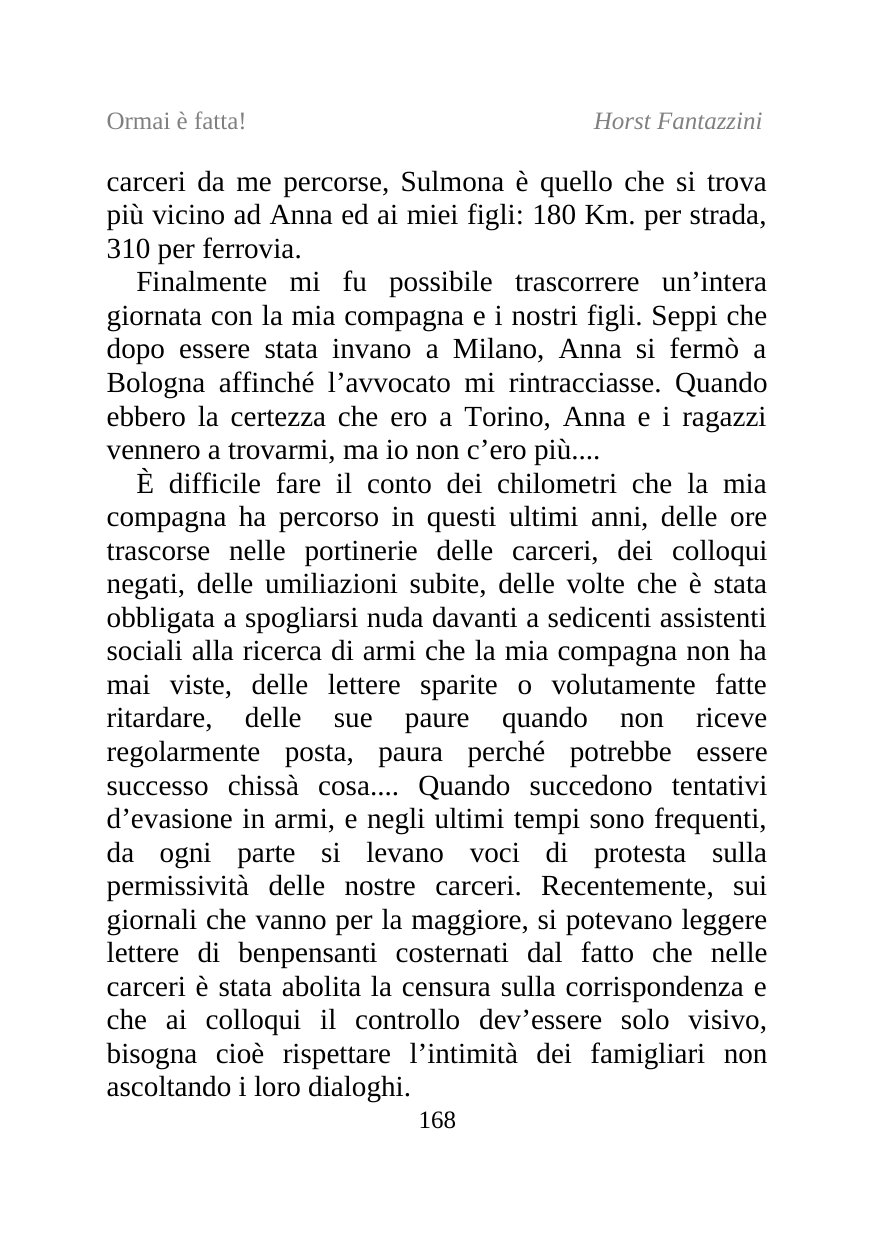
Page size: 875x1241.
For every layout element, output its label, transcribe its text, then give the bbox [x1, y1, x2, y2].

text carceri da me percorse, Sulmona è quello che si trova più vicino ad Anna ed ai miei figli: 180 Km. per strada, 310 per ferrovia. [106, 164, 768, 264]
text Finalmente mi fu possibile trascorrere un’intera giornata con la mia compagna e i nostri figli. Seppi che dopo essere stata invano a Milano, Anna si fermò a Bologna affinché l’avvocato mi rintracciasse. Quando ebbero la certezza che ero a Torino, Anna e i ragazzi vennero a trovarmi, ma io non c’ero più.... [106, 264, 768, 466]
text È difficile fare il conto dei chilometri che la mia compagna ha percorso in questi ultimi anni, delle ore trascorse nelle portinerie delle carceri, dei colloqui negati, delle umiliazioni subite, delle volte che è stata obbligata a spogliarsi nuda davanti a sedicenti assistenti sociali alla ricerca di armi che la mia compagna non ha mai viste, delle lettere sparite o volutamente fatte ritardare, delle sue paure quando non riceve regolarmente posta, paura perché potrebbe essere successo chissà cosa.... Quando succedono tentativi d’evasione in armi, e negli ultimi tempi sono frequenti, da ogni parte si levano voci di protesta sulla permissività delle nostre carceri. Recentemente, sui giornali che vanno per la maggiore, si potevano leggere lettere di benpensanti costernati dal fatto che nelle carceri è stata abolita la censura sulla corrispondenza e che ai colloqui il controllo dev’essere solo visivo, bisogna cioè rispettare l’intimità dei famigliari non ascoltando i loro dialoghi. [106, 466, 768, 1103]
